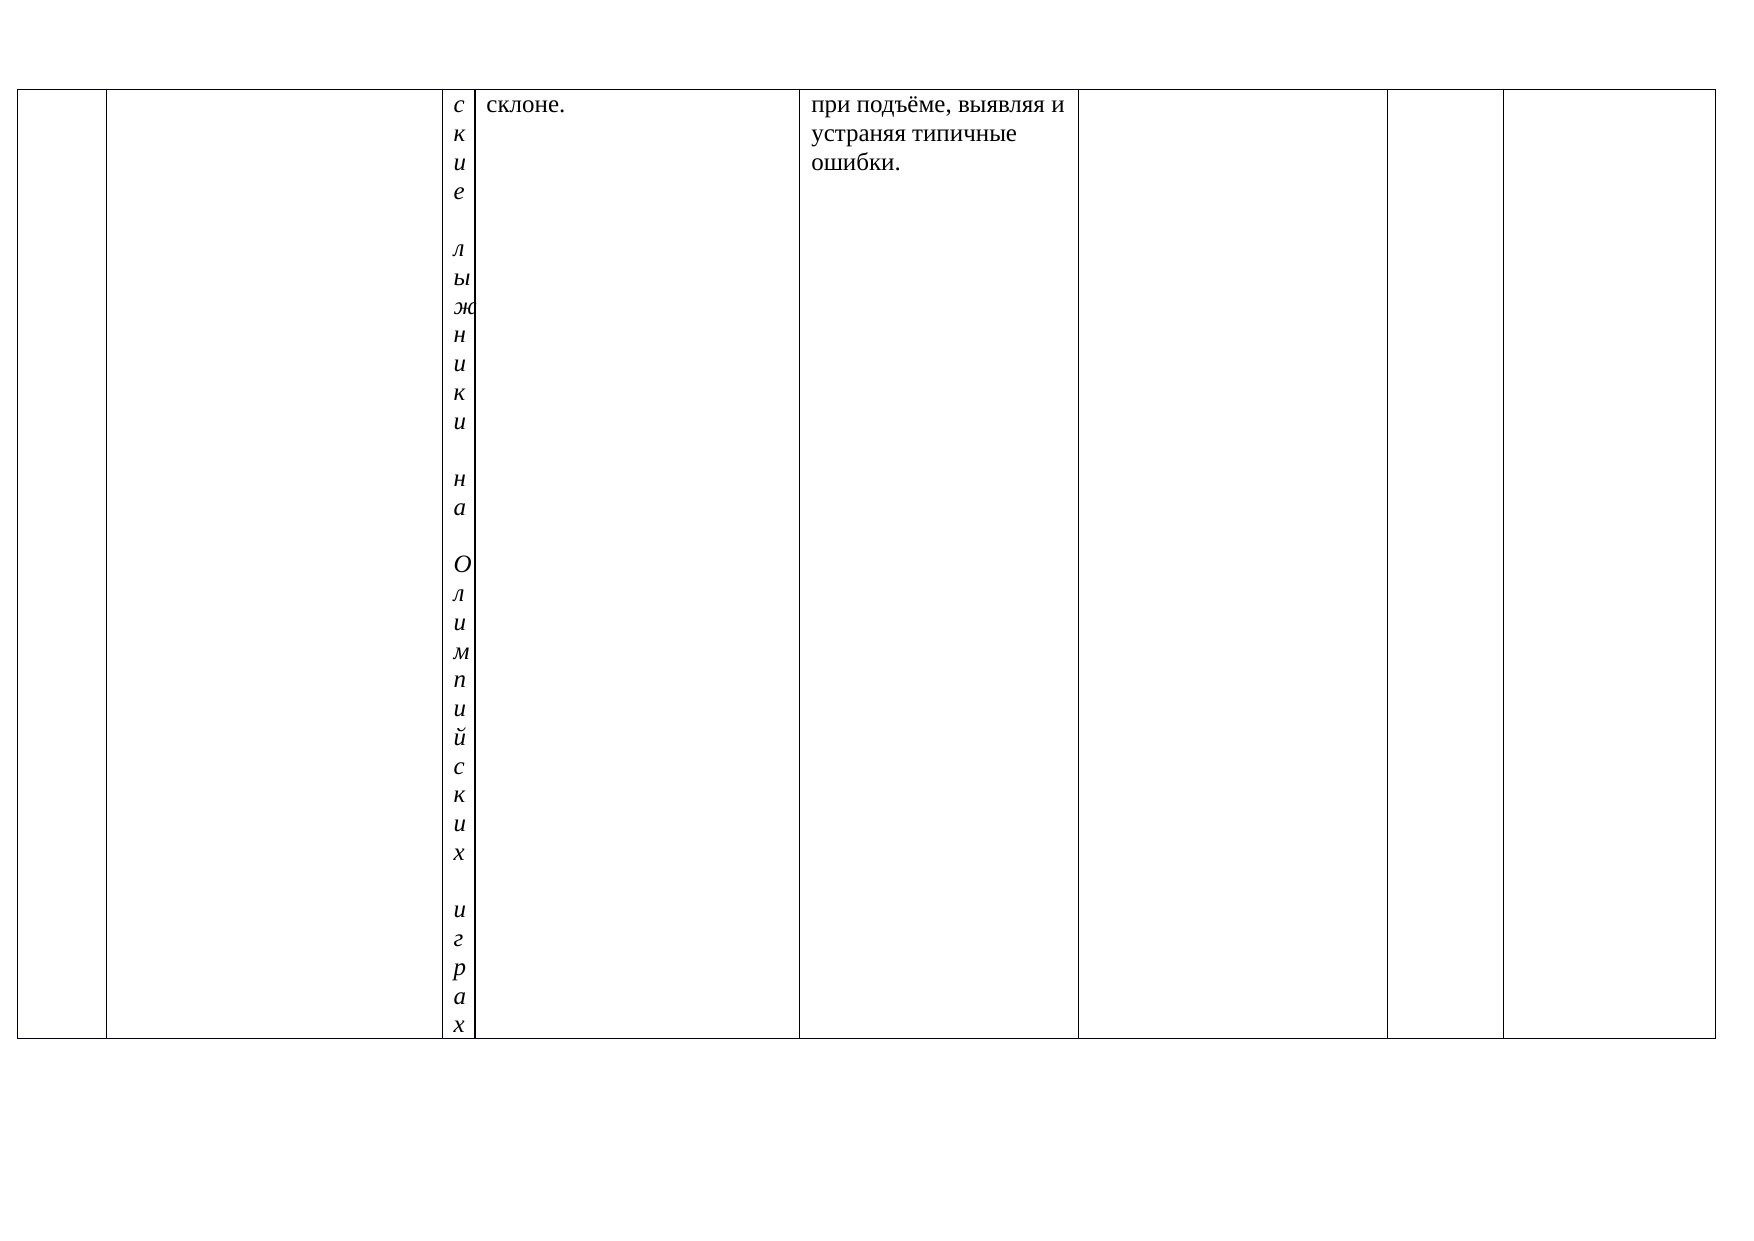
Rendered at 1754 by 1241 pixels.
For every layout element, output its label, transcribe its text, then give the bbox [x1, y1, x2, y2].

table_cell при подъёме, выявляя и устраняя типичные ошибки. [800, 90, 1078, 1038]
table_cell [107, 90, 442, 1038]
table_cell [18, 90, 106, 1038]
table_cell ские лыжники на Олимпийских играх [443, 90, 474, 1038]
table_cell склоне. [476, 90, 799, 1038]
table_cell [1079, 90, 1387, 1038]
table_cell [1388, 90, 1503, 1038]
table_cell [1504, 90, 1715, 1038]
